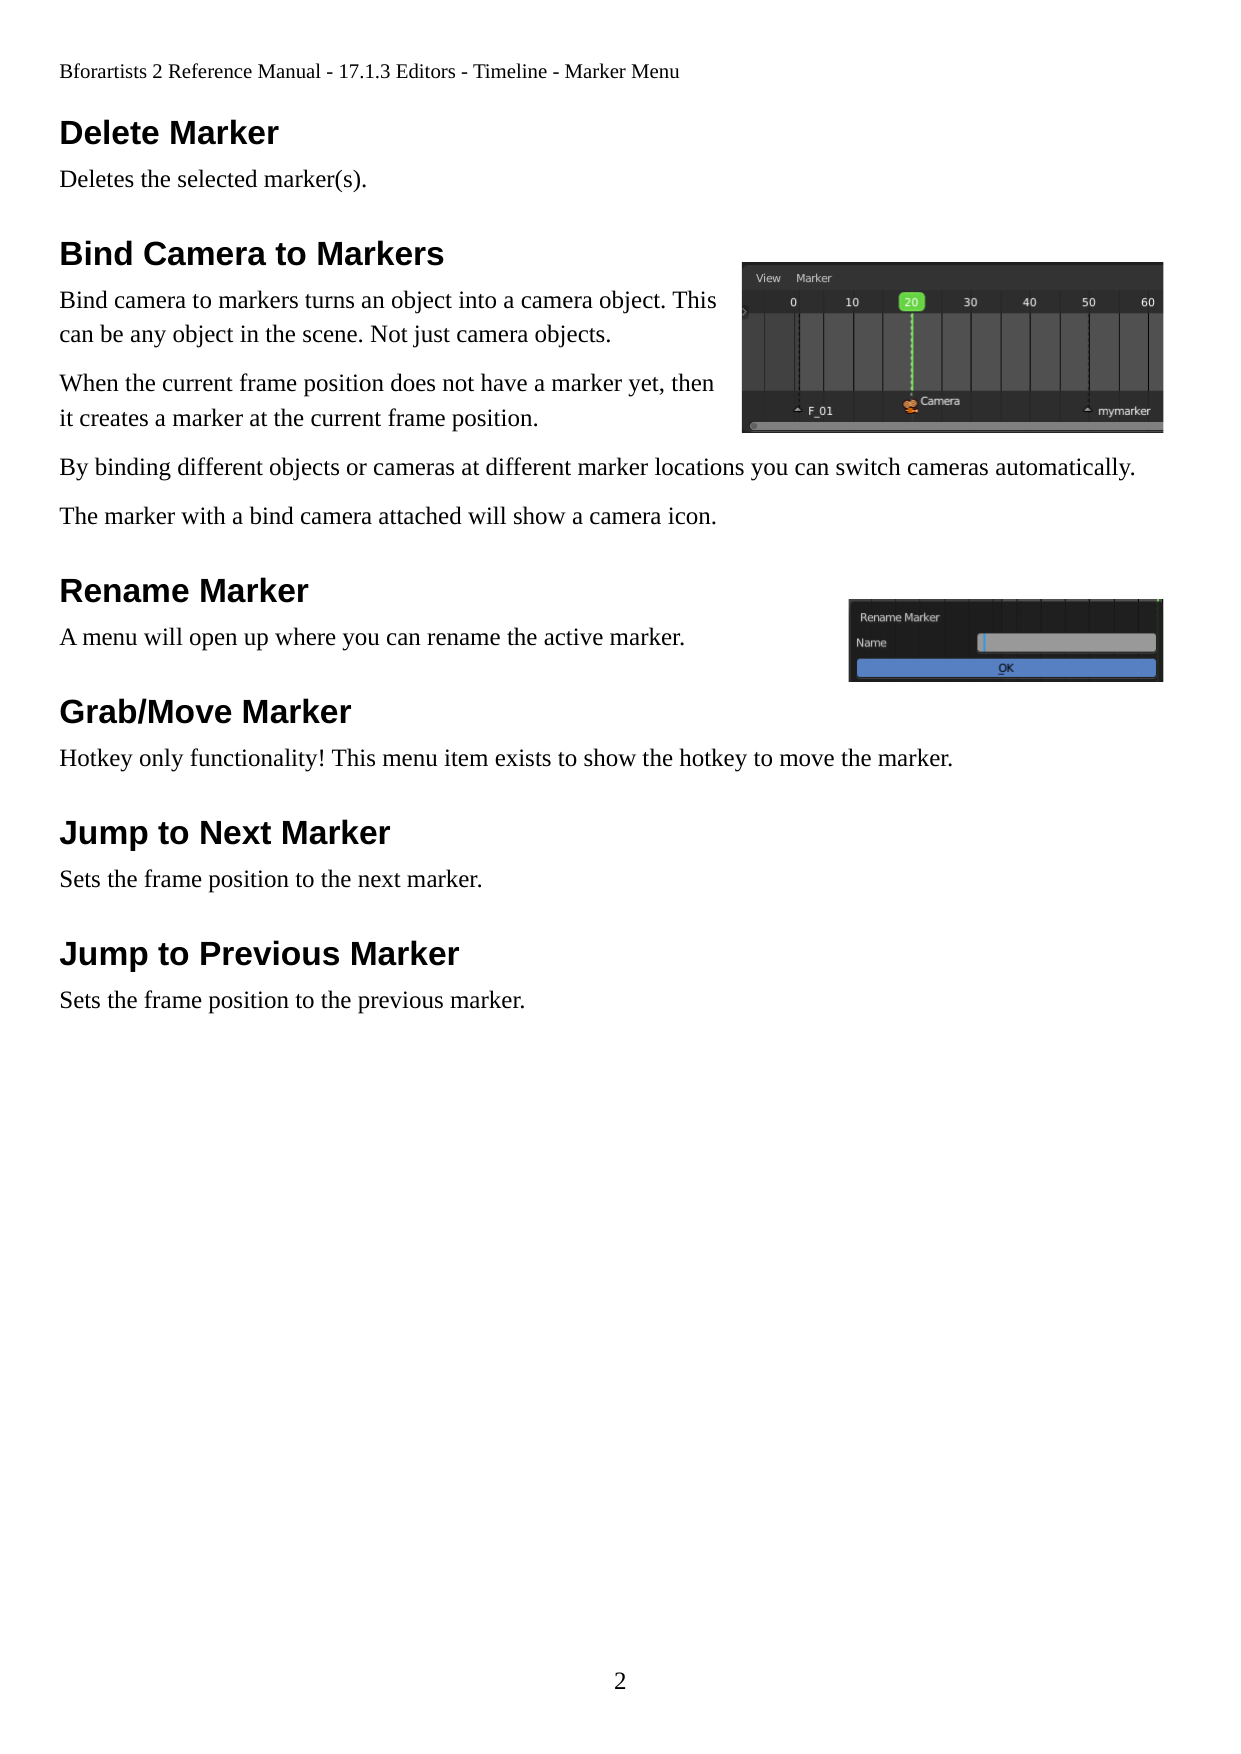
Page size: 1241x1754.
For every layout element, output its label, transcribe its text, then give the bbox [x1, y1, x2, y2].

text Bind camera to markers turns an object into a camera object. This can be any object in the scene. Not just camera objects. [59, 285, 741, 348]
subtitle Rename Marker [59, 571, 1181, 609]
picture [741, 262, 1164, 433]
subtitle Delete Marker [59, 113, 1181, 151]
subtitle Bind Camera to Markers [59, 234, 1181, 272]
text The marker with a bind camera attached will show a camera icon. [59, 501, 1181, 530]
text By binding different objects or cameras at different marker locations you can switch cameras automatically. [59, 452, 1181, 481]
text Hotkey only functionality! This menu item exists to show the hotkey to move the marker. [59, 743, 1181, 772]
text A menu will open up where you can rename the active marker. [59, 622, 848, 651]
picture [848, 599, 1164, 682]
text Sets the frame position to the previous marker. [59, 985, 1181, 1014]
subtitle Jump to Previous Marker [59, 934, 1181, 973]
text Deletes the selected marker(s). [59, 164, 1181, 192]
text Sets the frame position to the next marker. [59, 864, 1181, 893]
subtitle Grab/Move Marker [59, 692, 1181, 731]
subtitle Jump to Next Marker [59, 813, 1181, 852]
text When the current frame position does not have a marker yet, then it creates a marker at the current frame position. [59, 368, 741, 432]
